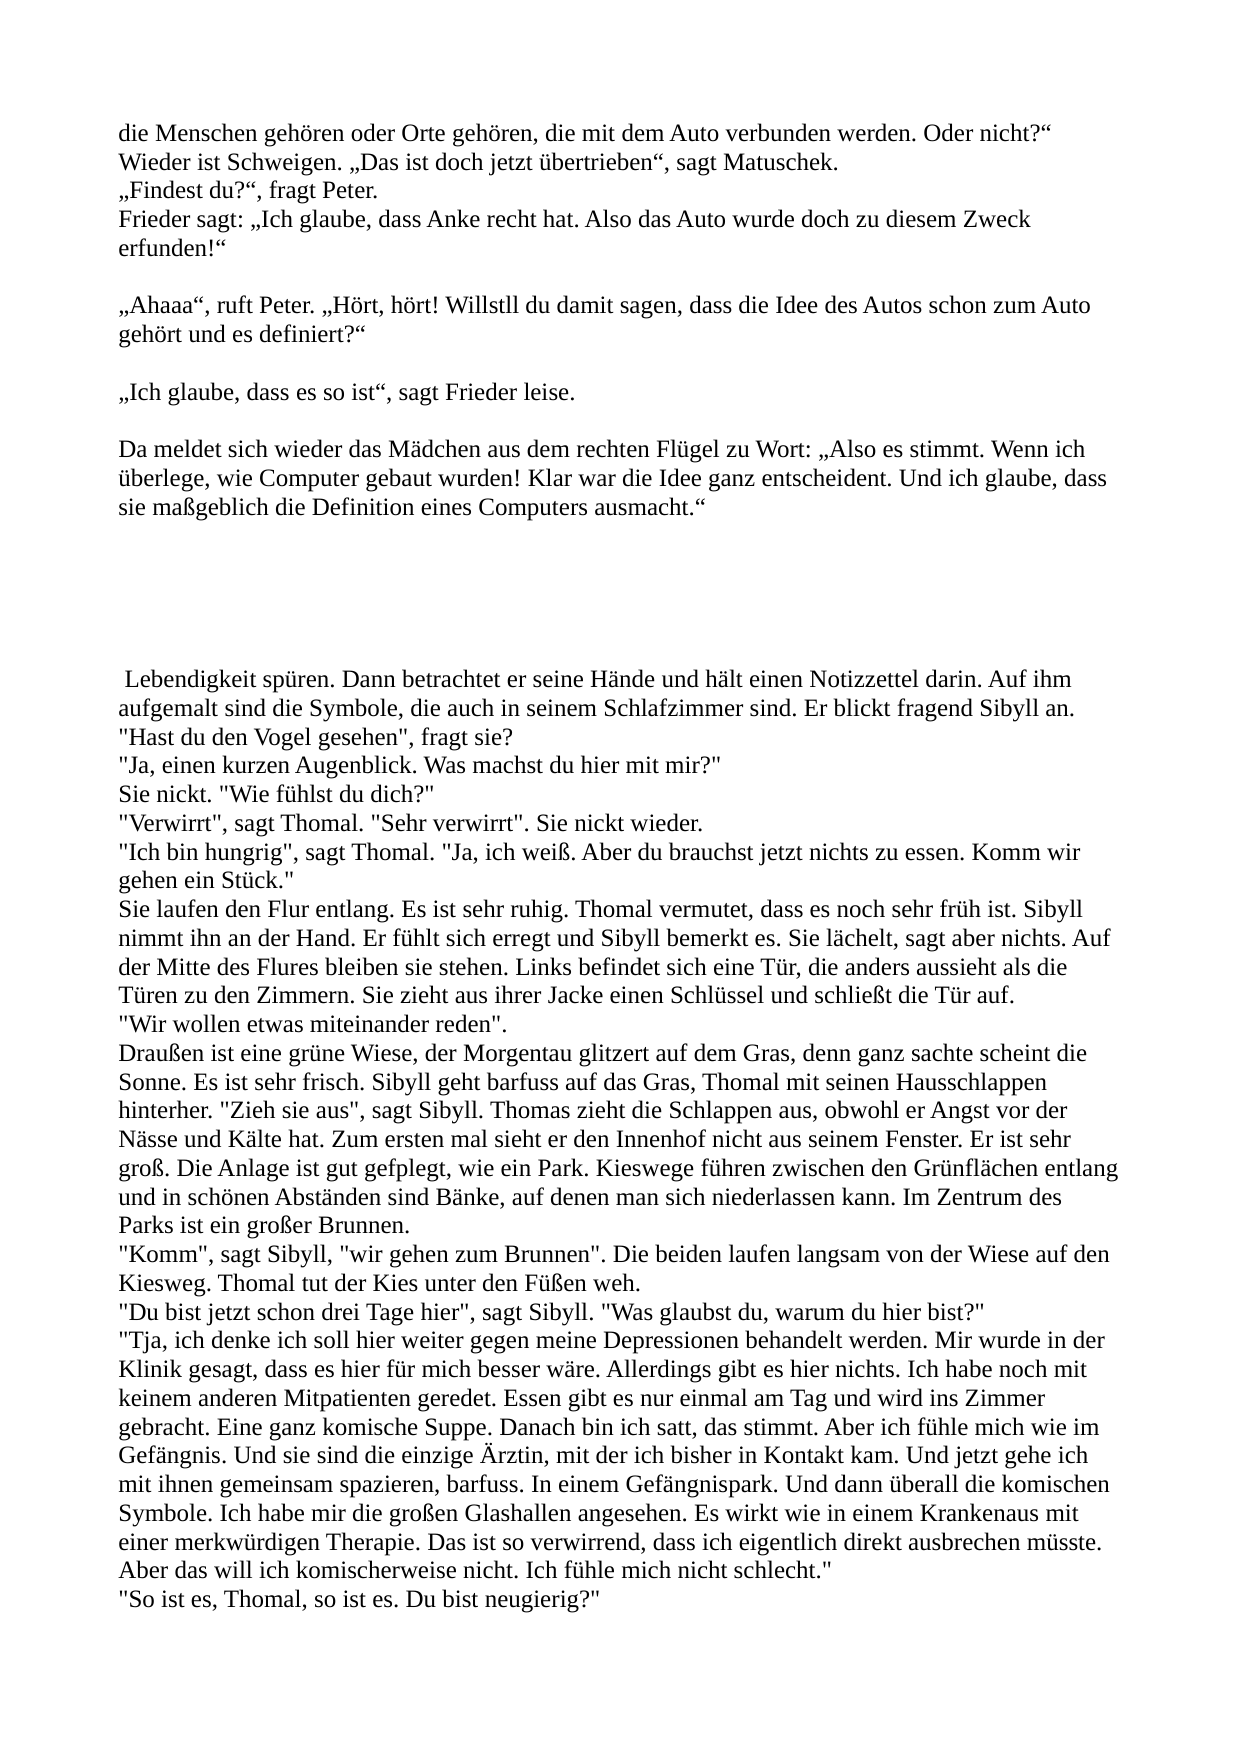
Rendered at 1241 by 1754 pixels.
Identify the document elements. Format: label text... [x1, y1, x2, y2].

text Draußen ist eine grüne Wiese, der Morgentau glitzert auf dem Gras, denn ganz sachte scheint die Sonne. Es ist sehr frisch. Sibyll geht barfuss auf das Gras, Thomal mit seinen Hausschlappen hinterher. "Zieh sie aus", sagt Sibyll. Thomas zieht die Schlappen aus, obwohl er Angst vor der Nässe und Kälte hat. Zum ersten mal sieht er den Innenhof nicht aus seinem Fenster. Er ist sehr groß. Die Anlage ist gut gefplegt, wie ein Park. Kieswege führen zwischen den Grünflächen entlang und in schönen Abständen sind Bänke, auf denen man sich niederlassen kann. Im Zentrum des Parks ist ein großer Brunnen. [118, 1038, 1122, 1239]
text "Du bist jetzt schon drei Tage hier", sagt Sibyll. "Was glaubst du, warum du hier bist?" [118, 1297, 1122, 1326]
text Da meldet sich wieder das Mädchen aus dem rechten Flügel zu Wort: „Also es stimmt. Wenn ich überlege, wie Computer gebaut wurden! Klar war die Idee ganz entscheident. Und ich glaube, dass sie maßgeblich die Definition eines Computers ausmacht.“ [118, 434, 1122, 521]
text "Wir wollen etwas miteinander reden". [118, 1009, 1122, 1038]
text „Ahaaa“, ruft Peter. „Hört, hört! Willstll du damit sagen, dass die Idee des Autos schon zum Auto gehört und es definiert?“ [118, 291, 1122, 348]
text "Ja, einen kurzen Augenblick. Was machst du hier mit mir?" [118, 751, 1122, 779]
text "Ich bin hungrig", sagt Thomal. "Ja, ich weiß. Aber du brauchst jetzt nichts zu essen. Komm wir gehen ein Stück." [118, 837, 1122, 894]
text "Hast du den Vogel gesehen", fragt sie? [118, 722, 1122, 751]
text „Findest du?“, fragt Peter. [118, 176, 1122, 204]
text "Verwirrt", sagt Thomal. "Sehr verwirrt". Sie nickt wieder. [118, 808, 1122, 837]
text Sie laufen den Flur entlang. Es ist sehr ruhig. Thomal vermutet, dass es noch sehr früh ist. Sibyll nimmt ihn an der Hand. Er fühlt sich erregt und Sibyll bemerkt es. Sie lächelt, sagt aber nichts. Auf der Mitte des Flures bleiben sie stehen. Links befindet sich eine Tür, die anders aussieht als die Türen zu den Zimmern. Sie zieht aus ihrer Jacke einen Schlüssel und schließt die Tür auf. [118, 894, 1122, 1009]
text Wieder ist Schweigen. „Das ist doch jetzt übertrieben“, sagt Matuschek. [118, 147, 1122, 176]
text Lebendigkeit spüren. Dann betrachtet er seine Hände und hält einen Notizzettel darin. Auf ihm aufgemalt sind die Symbole, die auch in seinem Schlafzimmer sind. Er blickt fragend Sibyll an. [118, 664, 1122, 722]
text "Tja, ich denke ich soll hier weiter gegen meine Depressionen behandelt werden. Mir wurde in der Klinik gesagt, dass es hier für mich besser wäre. Allerdings gibt es hier nichts. Ich habe noch mit keinem anderen Mitpatienten geredet. Essen gibt es nur einmal am Tag und wird ins Zimmer gebracht. Eine ganz komische Suppe. Danach bin ich satt, das stimmt. Aber ich fühle mich wie im Gefängnis. Und sie sind die einzige Ärztin, mit der ich bisher in Kontakt kam. Und jetzt gehe ich mit ihnen gemeinsam spazieren, barfuss. In einem Gefängnispark. Und dann überall die komischen Symbole. Ich habe mir die großen Glashallen angesehen. Es wirkt wie in einem Krankenaus mit einer merkwürdigen Therapie. Das ist so verwirrend, dass ich eigentlich direkt ausbrechen müsste. Aber das will ich komischerweise nicht. Ich fühle mich nicht schlecht." [118, 1326, 1122, 1584]
text Frieder sagt: „Ich glaube, dass Anke recht hat. Also das Auto wurde doch zu diesem Zweck erfunden!“ [118, 204, 1122, 262]
text Sie nickt. "Wie fühlst du dich?" [118, 779, 1122, 808]
text "Komm", sagt Sibyll, "wir gehen zum Brunnen". Die beiden laufen langsam von der Wiese auf den Kiesweg. Thomal tut der Kies unter den Füßen weh. [118, 1239, 1122, 1297]
text „Ich glaube, dass es so ist“, sagt Frieder leise. [118, 377, 1122, 406]
text "So ist es, Thomal, so ist es. Du bist neugierig?" [118, 1584, 1122, 1613]
text die Menschen gehören oder Orte gehören, die mit dem Auto verbunden werden. Oder nicht?“ [118, 118, 1122, 147]
